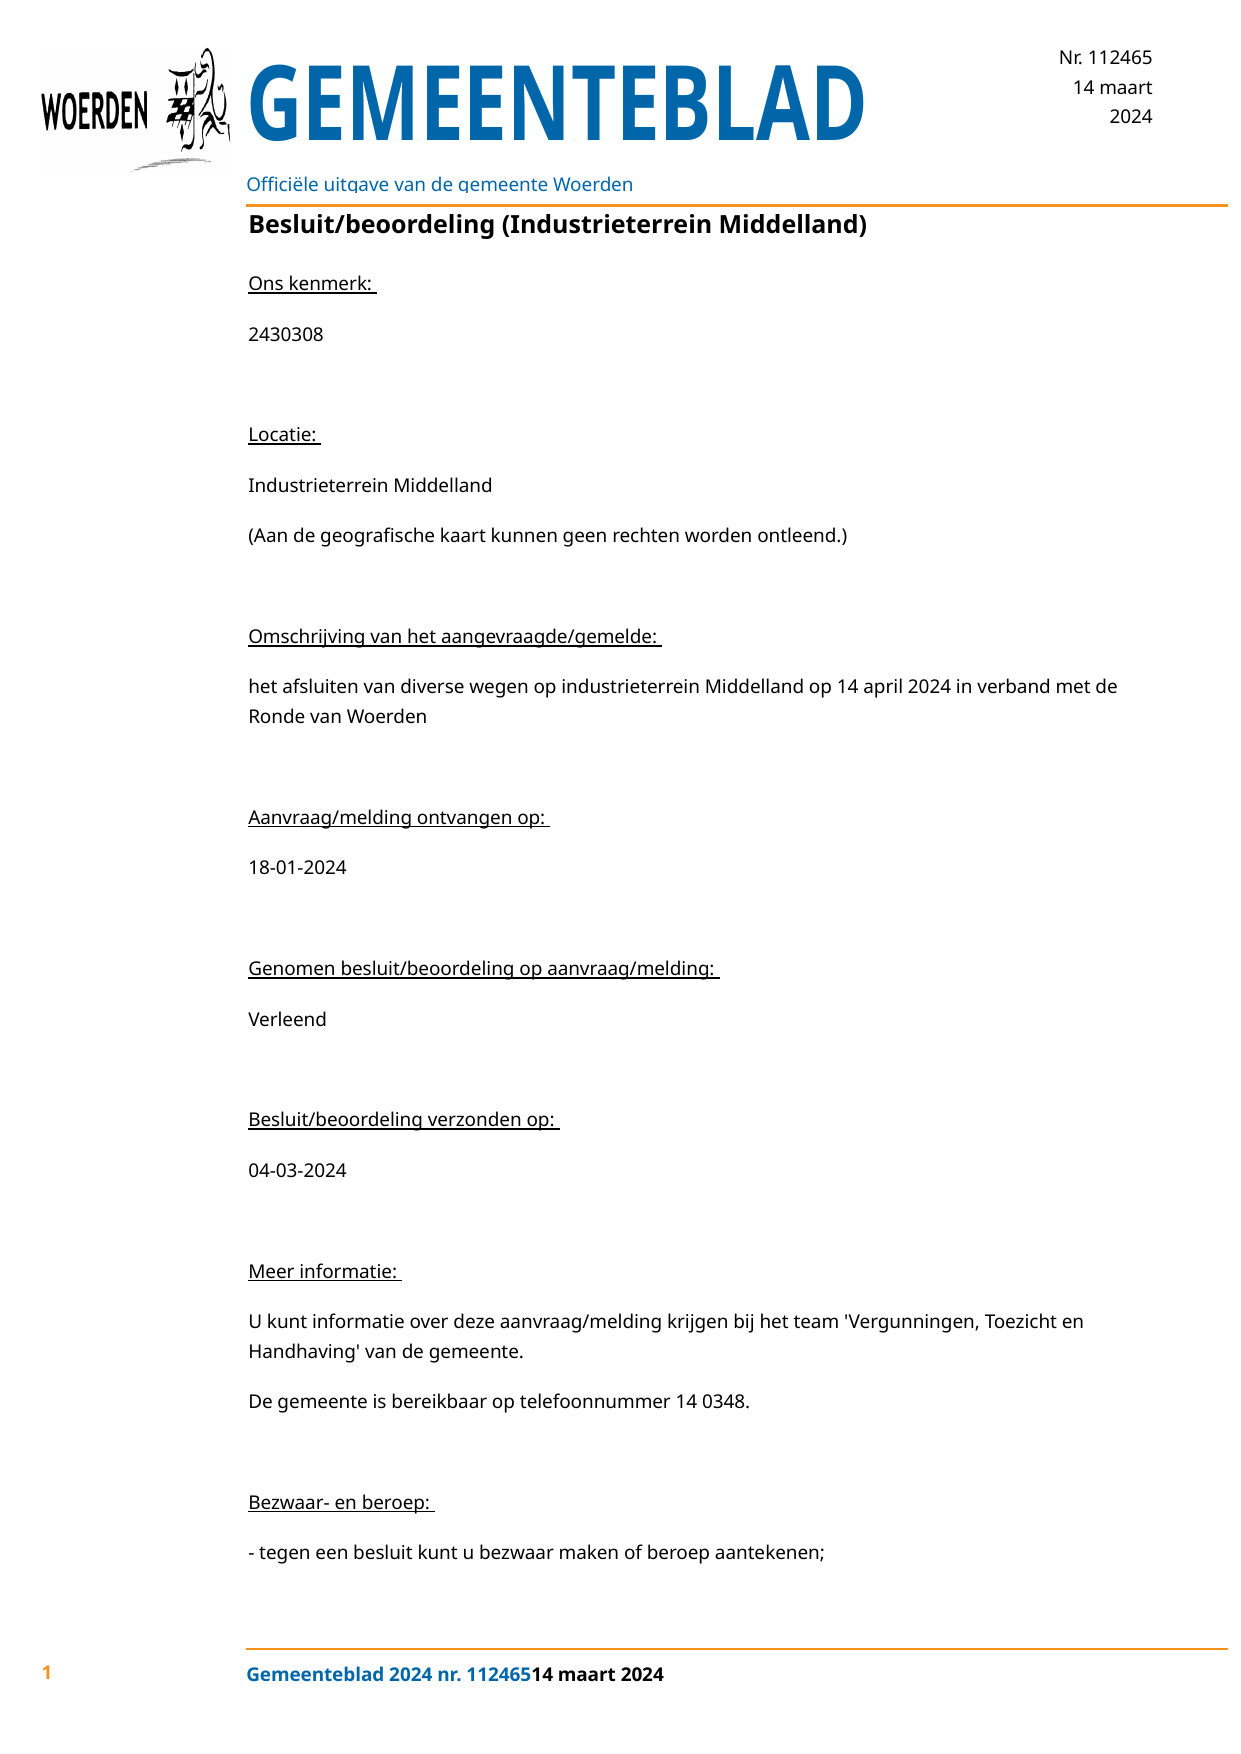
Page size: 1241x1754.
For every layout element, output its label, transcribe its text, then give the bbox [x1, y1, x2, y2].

picture [41, 47, 231, 172]
text U kunt informatie over deze aanvraag/melding krijgen bij het team 'Vergunningen, Toezicht en Handhaving' van de gemeente. [248, 1308, 1152, 1363]
text - tegen een besluit kunt u bezwaar maken of beroep aantekenen; [248, 1539, 1152, 1565]
text De gemeente is bereikbaar op telefoonnummer 14 0348. [248, 1388, 1152, 1414]
text (Aan de geografische kaart kunnen geen rechten worden ontleend.) [248, 522, 1152, 548]
text Ons kenmerk: [248, 270, 1152, 296]
text Verleend [248, 1006, 1152, 1031]
text 04-03-2024 [248, 1157, 1152, 1183]
text Industrieterrein Middelland [248, 472, 1152, 498]
text het afsluiten van diverse wegen op industrieterrein Middelland op 14 april 2024 in verband met de Ronde van Woerden [248, 674, 1152, 729]
text Besluit/beoordeling (Industrieterrein Middelland) [248, 207, 1152, 241]
text 2430308 [248, 321, 1152, 346]
text Locatie: [248, 422, 1152, 447]
text Omschrijving van het aangevraagde/gemelde: [248, 623, 1152, 649]
text Besluit/beoordeling verzonden op: [248, 1107, 1152, 1132]
text 18-01-2024 [248, 854, 1152, 880]
text Aanvraag/melding ontvangen op: [248, 804, 1152, 830]
text Bezwaar- en beroep: [248, 1489, 1152, 1515]
text Genomen besluit/beoordeling op aanvraag/melding: [248, 955, 1152, 981]
text Meer informatie: [248, 1258, 1152, 1283]
